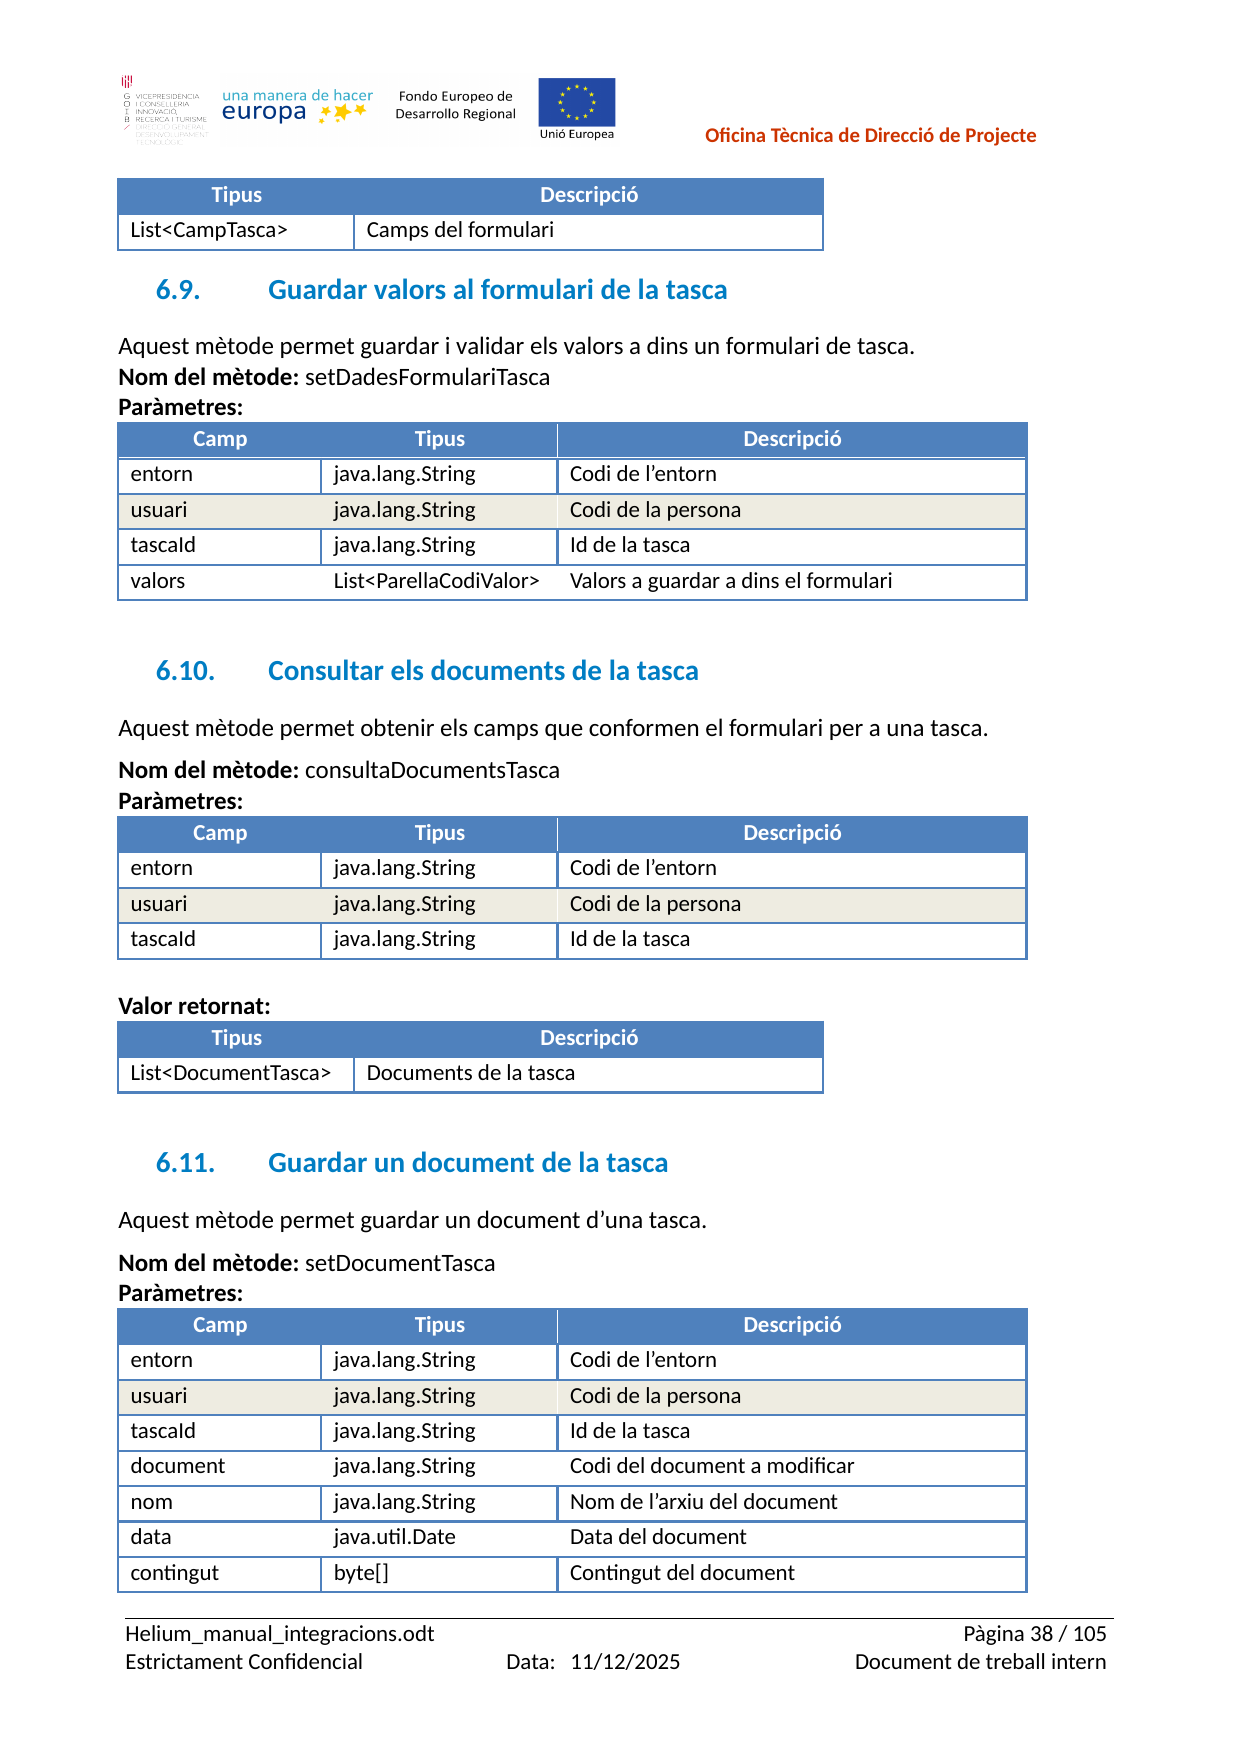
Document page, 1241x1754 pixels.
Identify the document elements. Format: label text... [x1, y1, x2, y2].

table_cell document [119, 1452, 321, 1485]
table_cell java.lang.String [322, 460, 556, 493]
table_cell java.lang.String [321, 495, 557, 528]
picture [118, 73, 213, 147]
table_cell entorn [119, 460, 320, 493]
text Valor retornat: [118, 990, 1122, 1021]
table_cell Nom de l’arxiu del document [559, 1487, 1025, 1520]
subtitle Guardar valors al formulari de la tasca [156, 271, 1122, 307]
table_cell Id de la tasca [559, 1416, 1025, 1449]
subtitle Consultar els documents de la tasca [156, 652, 1122, 688]
table_cell tascaId [119, 1416, 320, 1449]
table_header Tipus [321, 818, 557, 851]
table_header Camp [119, 1310, 321, 1343]
table_cell usuari [119, 1381, 321, 1414]
table_cell List<DocumentTasca> [119, 1058, 353, 1091]
table_cell java.lang.String [322, 1416, 556, 1449]
table_cell java.lang.String [322, 1487, 556, 1520]
subtitle Guardar un document de la tasca [156, 1144, 1122, 1180]
table_header Tipus [119, 1023, 354, 1056]
table_cell Data del document [558, 1523, 1025, 1556]
text Nom del mètode: setDocumentTasca Paràmetres: [118, 1247, 1122, 1308]
table_cell tascaId [119, 924, 320, 957]
table_header Camp [119, 818, 321, 851]
table_cell Codi de la persona [558, 495, 1025, 528]
table_cell tascaId [119, 530, 320, 564]
table_cell Codi de l’entorn [559, 853, 1025, 887]
table_cell Id de la tasca [559, 924, 1025, 957]
table_cell java.util.Date [321, 1523, 557, 1556]
table_cell entorn [119, 853, 320, 887]
text Nom del mètode: setDadesFormulariTasca [118, 361, 1122, 392]
table_cell Codi de l’entorn [559, 460, 1025, 493]
table_cell Contingut del document [559, 1558, 1025, 1591]
table_header Descripció [558, 818, 1025, 851]
table_cell java.lang.String [322, 530, 556, 564]
table_cell List<CampTasca> [119, 215, 353, 248]
table_cell java.lang.String [321, 1452, 557, 1485]
table_cell java.lang.String [322, 1345, 556, 1379]
table_cell Codi de la persona [558, 1381, 1025, 1414]
table_cell List<ParellaCodiValor> [321, 566, 557, 599]
text Paràmetres: [118, 392, 1122, 422]
table_cell java.lang.String [322, 853, 556, 887]
table_header Descripció [558, 1310, 1025, 1343]
table_cell entorn [119, 1345, 320, 1379]
table_header Descripció [558, 424, 1025, 457]
table_cell Valors a guardar a dins el formulari [558, 566, 1025, 599]
picture [219, 73, 621, 147]
table_cell data [119, 1523, 321, 1556]
table_header Descripció [354, 1023, 822, 1056]
text Aquest mètode permet guardar un document d’una tasca. [118, 1204, 1122, 1234]
table_cell Codi del document a modificar [558, 1452, 1025, 1485]
text Aquest mètode permet obtenir els camps que conformen el formulari per a una tasca. [118, 712, 1122, 742]
table_header Tipus [119, 180, 354, 213]
table_cell usuari [119, 495, 321, 528]
table_header Tipus [321, 424, 557, 457]
table_cell valors [119, 566, 321, 599]
table_cell nom [119, 1487, 320, 1520]
table_cell Camps del formulari [355, 215, 822, 248]
table_header Descripció [354, 180, 822, 213]
table_cell Documents de la tasca [355, 1058, 822, 1091]
table_cell Codi de l’entorn [559, 1345, 1025, 1379]
text Nom del mètode: consultaDocumentsTasca Paràmetres: [118, 755, 1122, 816]
table_cell byte[] [322, 1558, 556, 1591]
table_cell java.lang.String [322, 924, 556, 957]
table_cell usuari [119, 889, 321, 922]
table_cell Id de la tasca [559, 530, 1025, 564]
table_cell java.lang.String [321, 1381, 557, 1414]
table_cell contingut [119, 1558, 320, 1591]
table_header Camp [119, 424, 321, 457]
table_cell Codi de la persona [558, 889, 1025, 922]
table_header Tipus [321, 1310, 557, 1343]
text Aquest mètode permet guardar i validar els valors a dins un formulari de tasca. [118, 331, 1122, 361]
table_cell java.lang.String [321, 889, 557, 922]
